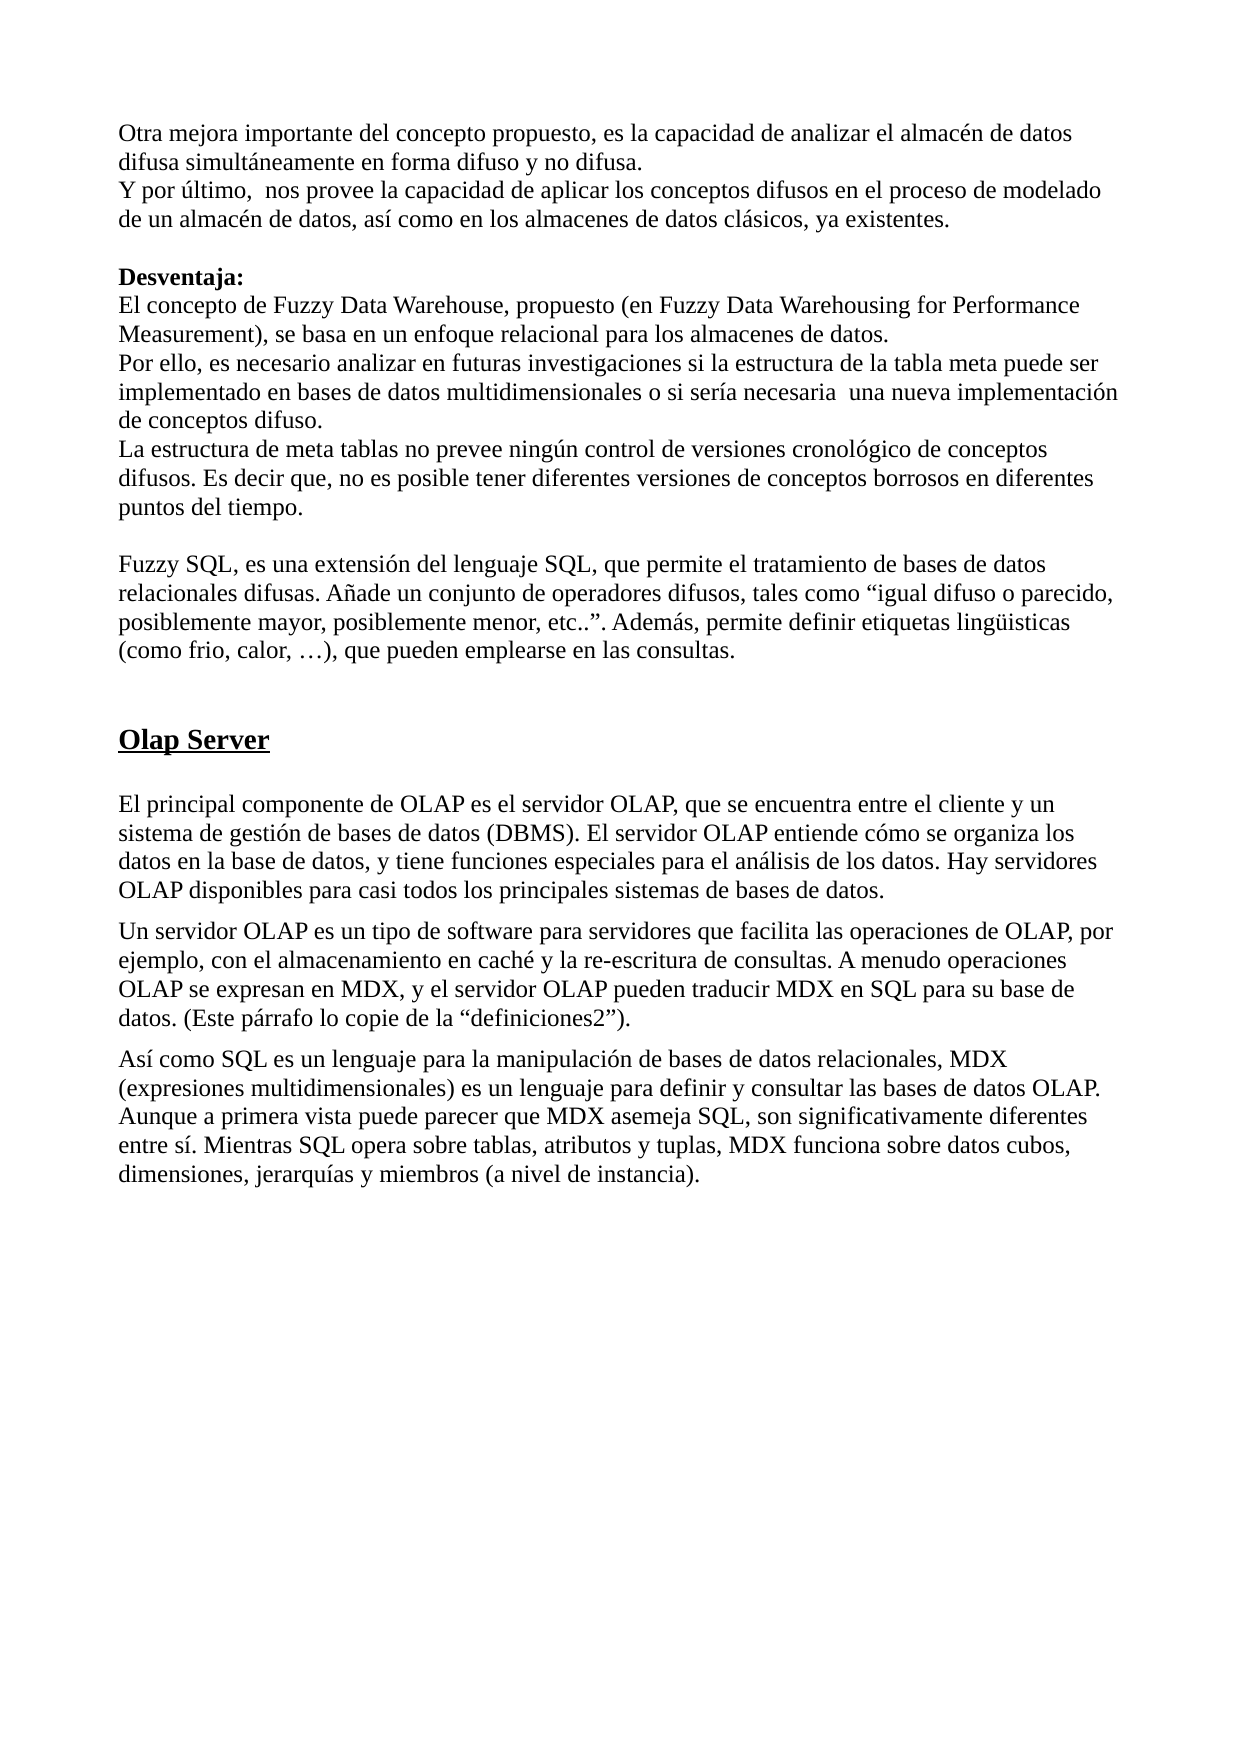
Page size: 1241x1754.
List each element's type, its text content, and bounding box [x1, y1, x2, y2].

text La estructura de meta tablas no prevee ningún control de versiones cronológico de conceptos difusos. Es decir que, no es posible tener diferentes versiones de conceptos borrosos en diferentes puntos del tiempo. [118, 434, 1122, 521]
text Desventaja: [118, 262, 1122, 291]
text Así como SQL es un lenguaje para la manipulación de bases de datos relacionales, MDX (expresiones multidimensionales) es un lenguaje para definir y consultar las bases de datos OLAP. Aunque a primera vista puede parecer que MDX asemeja SQL, son significativamente diferentes entre sí. Mientras SQL opera sobre tablas, atributos y tuplas, MDX funciona sobre datos cubos, dimensiones, jerarquías y miembros (a nivel de instancia). [118, 1044, 1122, 1188]
text Fuzzy SQL, es una extensión del lenguaje SQL, que permite el tratamiento de bases de datos relacionales difusas. Añade un conjunto de operadores difusos, tales como “igual difuso o parecido, posiblemente mayor, posiblemente menor, etc..”. Además, permite definir etiquetas lingüisticas (como frio, calor, …), que pueden emplearse en las consultas. [118, 549, 1122, 664]
text Por ello, es necesario analizar en futuras investigaciones si la estructura de la tabla meta puede ser implementado en bases de datos multidimensionales o si sería necesaria una nueva implementación de conceptos difuso. [118, 348, 1122, 434]
text Otra mejora importante del concepto propuesto, es la capacidad de analizar el almacén de datos difusa simultáneamente en forma difuso y no difusa. [118, 118, 1122, 176]
text Olap Server [118, 722, 1122, 755]
text Y por último, nos provee la capacidad de aplicar los conceptos difusos en el proceso de modelado de un almacén de datos, así como en los almacenes de datos clásicos, ya existentes. [118, 176, 1122, 233]
text El concepto de Fuzzy Data Warehouse, propuesto (en Fuzzy Data Warehousing for Performance Measurement), se basa en un enfoque relacional para los almacenes de datos. [118, 291, 1122, 348]
text Un servidor OLAP es un tipo de software para servidores que facilita las operaciones de OLAP, por ejemplo, con el almacenamiento en caché y la re-escritura de consultas. A menudo operaciones OLAP se expresan en MDX, y el servidor OLAP pueden traducir MDX en SQL para su base de datos. (Este párrafo lo copie de la “definiciones2”). [118, 916, 1122, 1031]
text El principal componente de OLAP es el servidor OLAP, que se encuentra entre el cliente y un sistema de gestión de bases de datos (DBMS). El servidor OLAP entiende cómo se organiza los datos en la base de datos, y tiene funciones especiales para el análisis de los datos. Hay servidores OLAP disponibles para casi todos los principales sistemas de bases de datos. [118, 789, 1122, 904]
